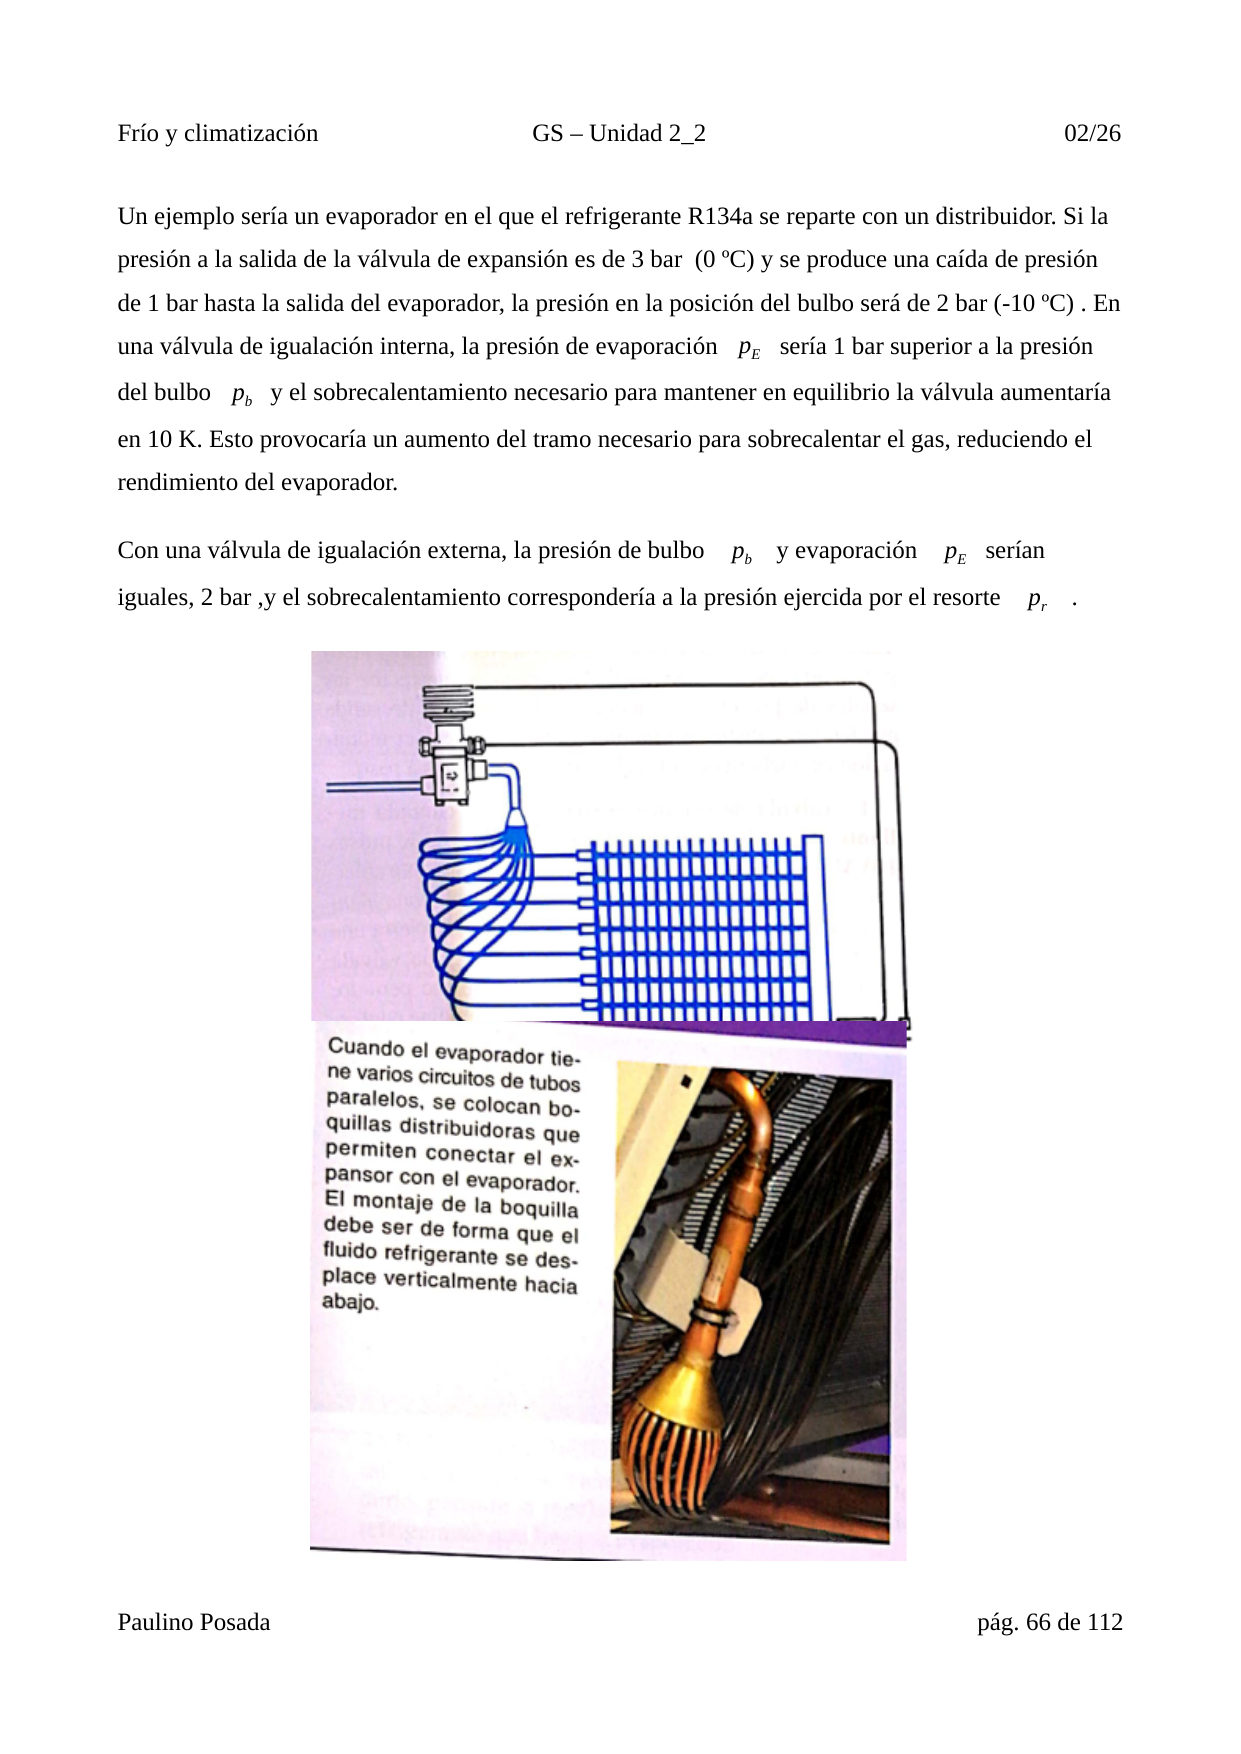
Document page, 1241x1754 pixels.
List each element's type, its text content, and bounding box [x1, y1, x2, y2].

text Con una válvula de igualación externa, la presión de bulbo y evaporación serían iguales, 2 bar ,y el sobrecalentamiento correspondería a la presión ejercida por el resorte . [117, 536, 1123, 615]
picture [310, 651, 928, 1561]
text Un ejemplo sería un evaporador en el que el refrigerante R134a se reparte con un distribuidor. Si la presión a la salida de la válvula de expansión es de 3 bar (0 ºC) y se produce una caída de presión de 1 bar hasta la salida del evaporador, la presión en la posición del bulbo será de 2 bar (-10 ºC) . En una válvula de igualación interna, la presión de evaporaciónsería 1 bar superior a la presión del bulboy el sobrecalentamiento necesario para mantener en equilibrio la válvula aumentaría en 10 K. Esto provocaría un aumento del tramo necesario para sobrecalentar el gas, reduciendo el rendimiento del evaporador. [117, 201, 1123, 496]
